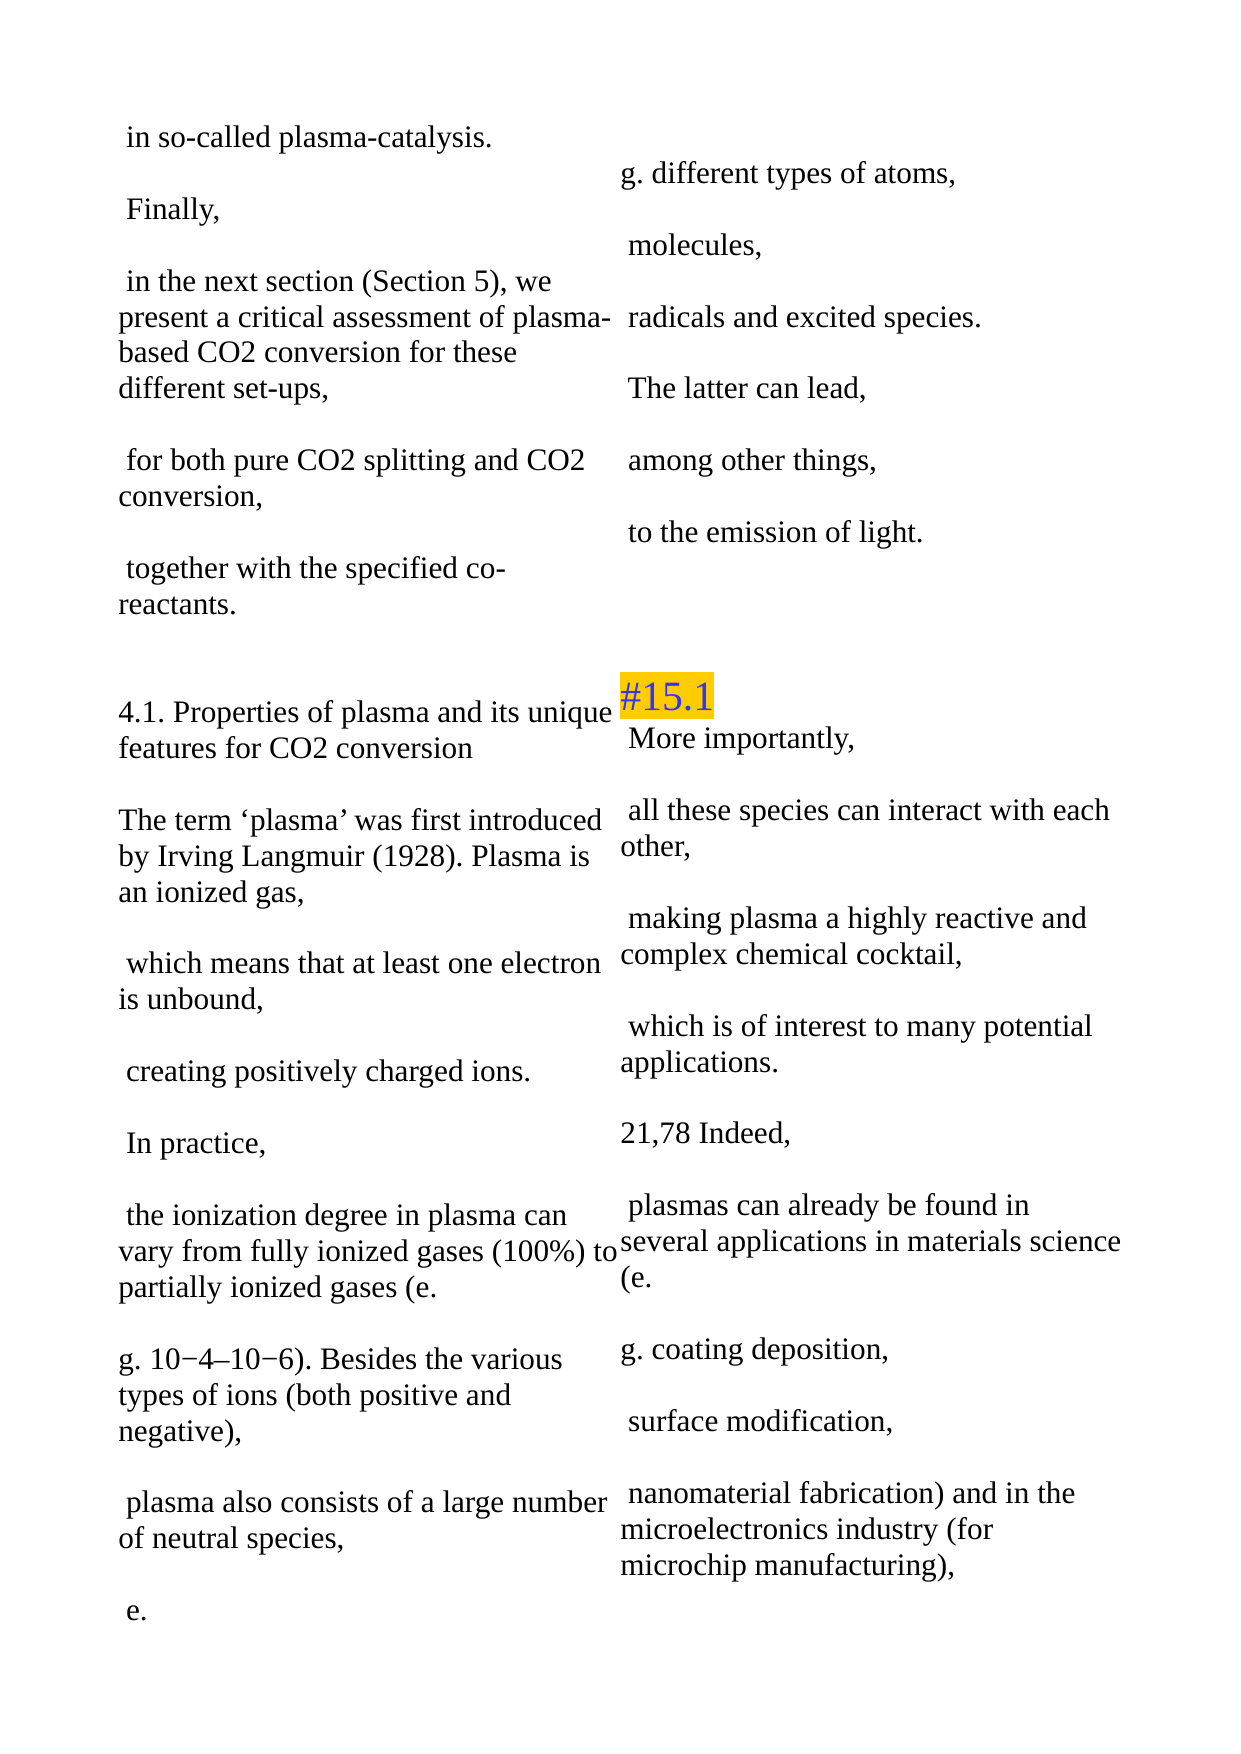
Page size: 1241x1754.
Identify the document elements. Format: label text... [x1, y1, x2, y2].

text surface modification, [620, 1402, 1122, 1438]
text g. coating deposition, [620, 1330, 1122, 1366]
text plasma also consists of a large number of neutral species, [118, 1484, 620, 1556]
text making plasma a highly reactive and complex chemical cocktail, [620, 899, 1122, 971]
text Finally, [118, 190, 620, 226]
text to the emission of light. [620, 513, 1122, 549]
text creating positively charged ions. [118, 1052, 620, 1088]
text for both pure CO2 splitting and CO2 conversion, [118, 442, 620, 513]
text 21,78 Indeed, [620, 1115, 1122, 1151]
text plasmas can already be found in several applications in materials science (e. [620, 1187, 1122, 1294]
text In practice, [118, 1124, 620, 1160]
text e. [118, 1592, 620, 1627]
text in the next section (Section 5), we present a critical assessment of plasma-based CO2 conversion for these different set-ups, [118, 262, 620, 406]
text among other things, [620, 442, 1122, 477]
text radicals and excited species. [620, 298, 1122, 334]
text the ionization degree in plasma can vary from fully ionized gases (100%) to partially ionized gases (e. [118, 1196, 620, 1304]
text The latter can lead, [620, 370, 1122, 406]
text #15.1 [620, 672, 1122, 719]
text The term ‘plasma’ was first introduced by Irving Langmuir (1928). Plasma is an ionized gas, [118, 801, 620, 909]
text More importantly, [620, 719, 1122, 755]
text together with the specified co-reactants. [118, 549, 620, 621]
text g. different types of atoms, [620, 154, 1122, 190]
text all these species can interact with each other, [620, 791, 1122, 863]
text g. 10−4–10−6). Besides the various types of ions (both positive and negative), [118, 1340, 620, 1448]
text which means that at least one electron is unbound, [118, 945, 620, 1017]
text in so-called plasma-catalysis. [118, 118, 620, 154]
text molecules, [620, 226, 1122, 262]
text nanomaterial fabrication) and in the microelectronics industry (for microchip manufacturing), [620, 1474, 1122, 1582]
text 4.1. Properties of plasma and its unique features for CO2 conversion [118, 693, 620, 765]
text which is of interest to many potential applications. [620, 1007, 1122, 1079]
